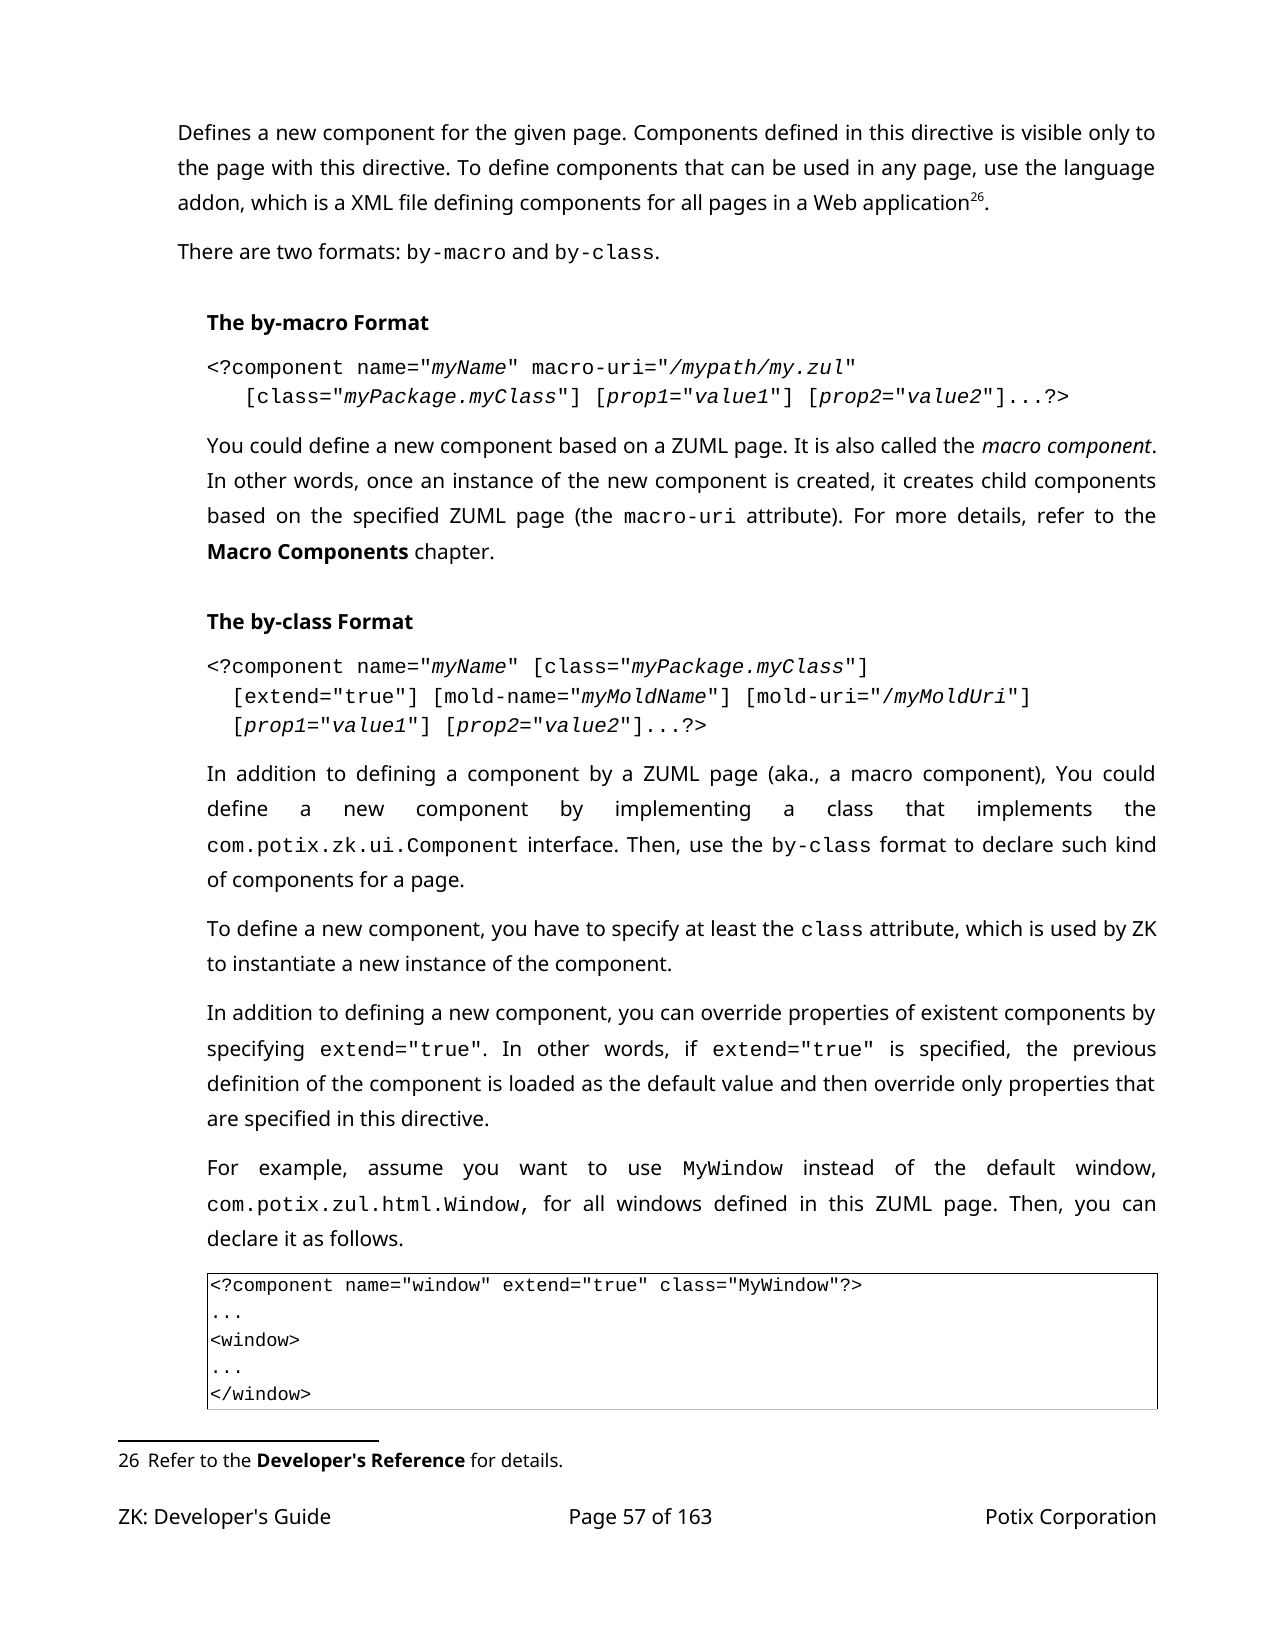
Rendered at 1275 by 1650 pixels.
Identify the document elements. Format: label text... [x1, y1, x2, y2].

text To define a new component, you have to specify at least the class attribute, which is used by ZK to instantiate a new instance of the component. [207, 914, 1157, 978]
text ... [208, 1300, 1157, 1324]
text <?component name="myName" macro-uri="/mypath/my.zul" [class="myPackage.myClass"] [prop1="value1"] [prop2="value2"]...?> [207, 357, 1157, 410]
text <?component name="myName" [class="myPackage.myClass"] [extend="true"] [mold-name="myMoldName"] [mold-uri="/myMoldUri"] [prop1="value1"] [prop2="value2"]...?> [207, 656, 1157, 739]
subtitle The by-class Format [207, 607, 1157, 636]
subtitle The by-macro Format [207, 308, 1157, 337]
text <window> [208, 1327, 1157, 1352]
text Defines a new component for the given page. Components defined in this directive is visible only to the page with this directive. To define components that can be used in any page, use the language addon, which is a XML file defining components for all pages in a Web application. [177, 118, 1157, 217]
text <?component name="window" extend="true" class="MyWindow"?> [208, 1274, 1157, 1297]
text </window> [208, 1382, 1157, 1409]
text For example, assume you want to use MyWindow instead of the default window, com.potix.zul.html.Window, for all windows defined in this ZUML page. Then, you can declare it as follows. [207, 1153, 1157, 1252]
text In addition to defining a new component, you can override properties of existent components by specifying extend="true". In other words, if extend="true" is specified, the previous definition of the component is loaded as the default value and then override only properties that are specified in this directive. [207, 998, 1157, 1133]
text In addition to defining a component by a ZUML page (aka., a macro component), You could define a new component by implementing a class that implements the com.potix.zk.ui.Component interface. Then, use the by-class format to declare such kind of components for a page. [207, 759, 1157, 893]
text Refer to the Developer's Reference for details. [118, 1447, 1157, 1473]
text You could define a new component based on a ZUML page. It is also called the macro component. In other words, once an instance of the new component is created, it creates child components based on the specified ZUML page (the macro-uri attribute). For more details, refer to the Macro Components chapter. [207, 431, 1157, 565]
text ... [208, 1355, 1157, 1379]
text There are two formats: by-macro and by-class. [177, 237, 1157, 266]
